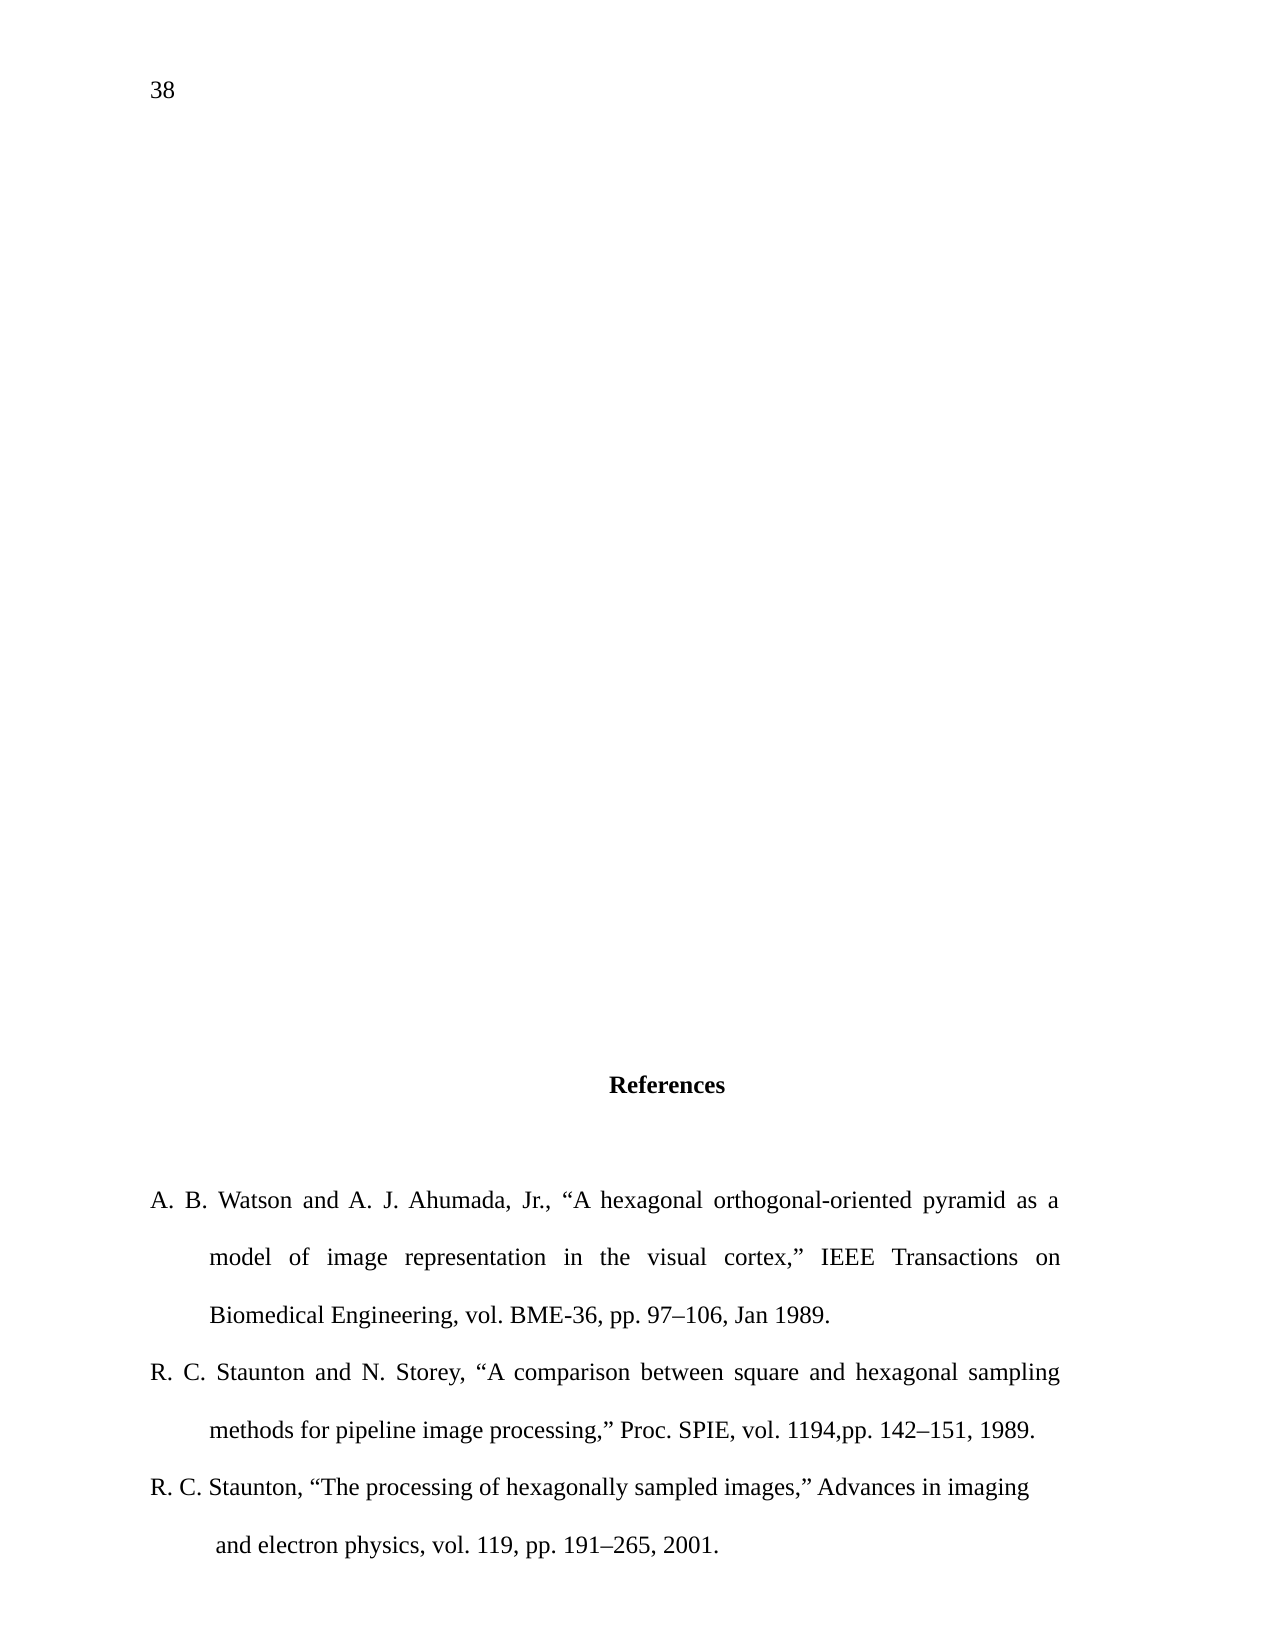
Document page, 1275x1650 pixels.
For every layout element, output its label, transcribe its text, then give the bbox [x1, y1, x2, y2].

text A. B. Watson and A. J. Ahumada, Jr., “A hexagonal orthogonal-oriented pyramid as a model of image representation in the visual cortex,” IEEE Transactions on Biomedical Engineering, vol. BME-36, pp. 97–106, Jan 1989. [150, 1185, 1061, 1329]
text and electron physics, vol. 119, pp. 191–265, 2001. [150, 1530, 1125, 1559]
text R. C. Staunton, “The processing of hexagonally sampled images,” Advances in imaging [150, 1472, 1125, 1501]
text References [209, 1070, 1125, 1099]
text R. C. Staunton and N. Storey, “A comparison between square and hexagonal sampling methods for pipeline image processing,” Proc. SPIE, vol. 1194,pp. 142–151, 1989. [150, 1357, 1061, 1444]
